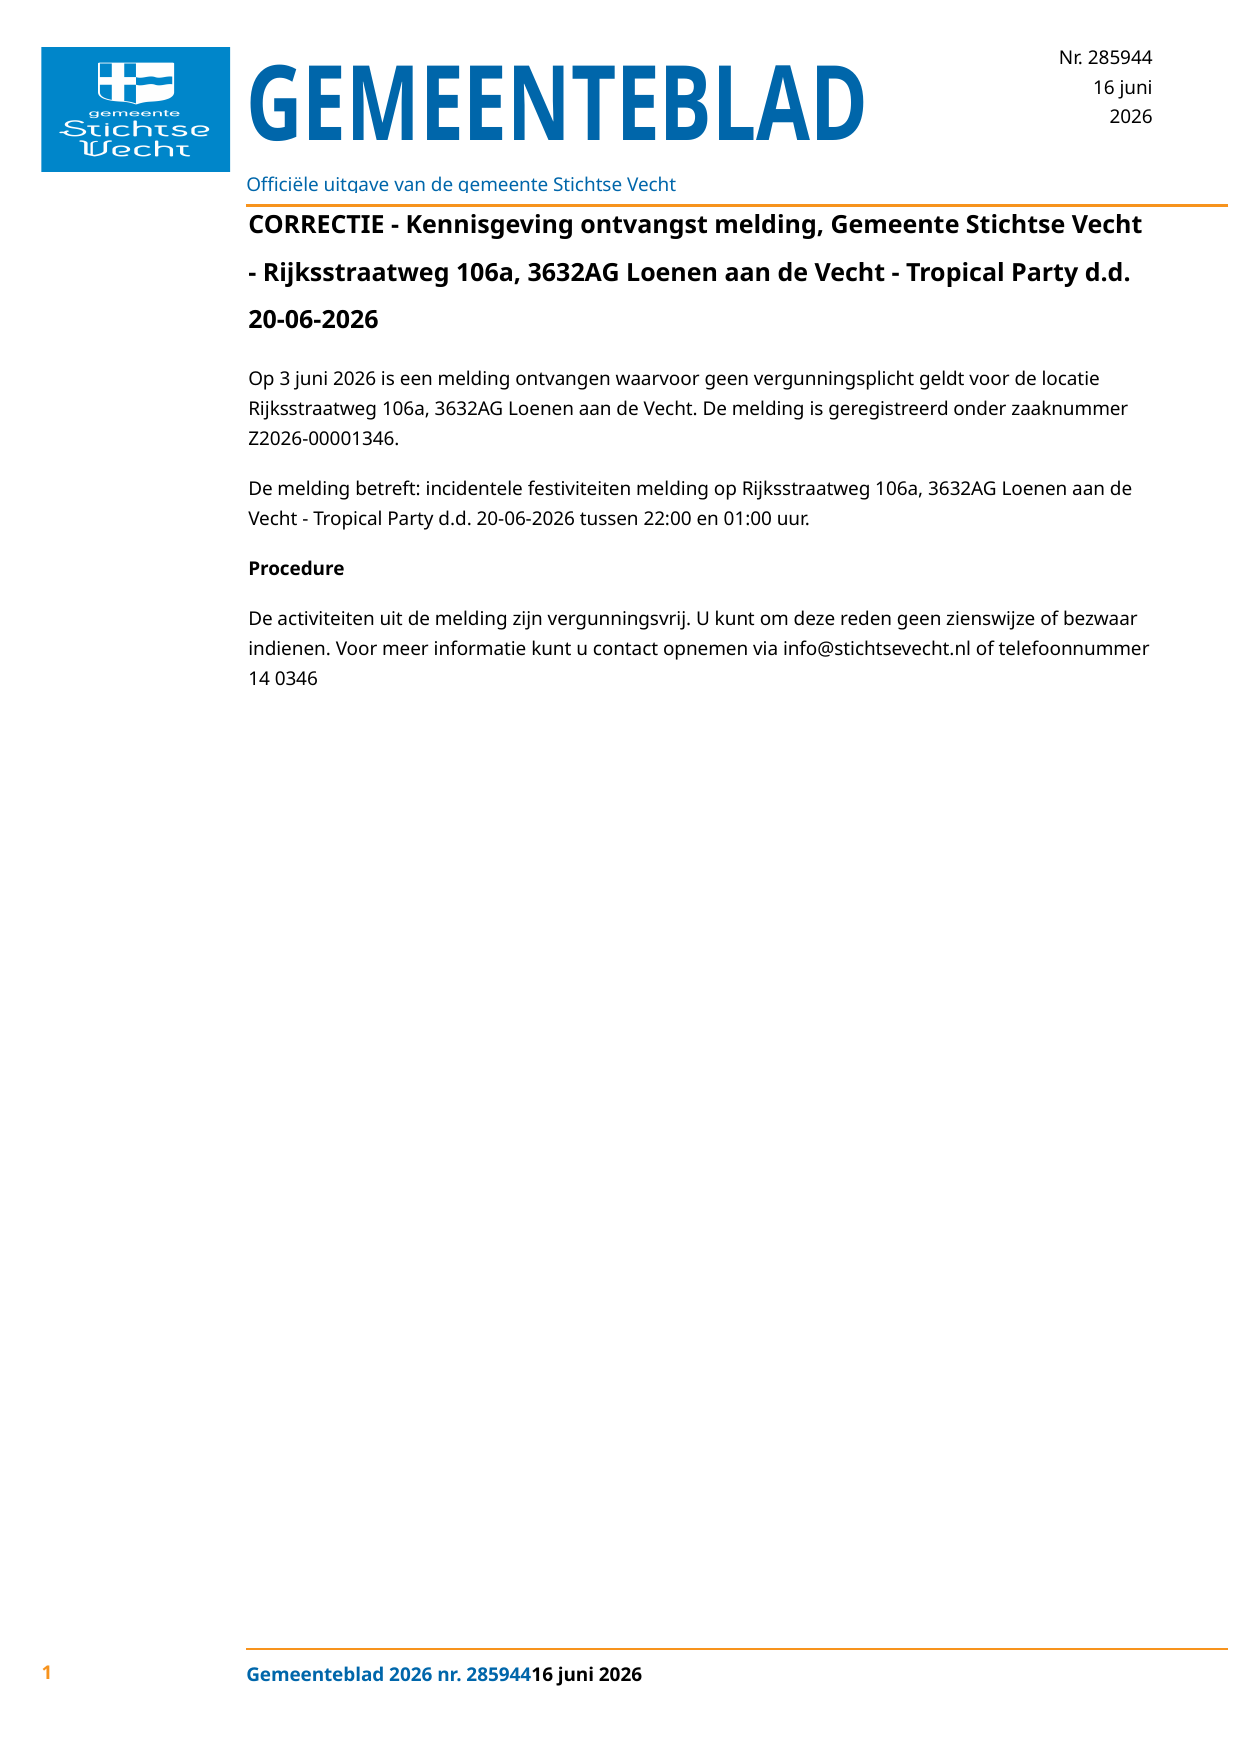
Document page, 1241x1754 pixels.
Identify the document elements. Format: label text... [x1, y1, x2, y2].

text Op 3 juni 2026 is een melding ontvangen waarvoor geen vergunningsplicht geldt voor de locatie Rijksstraatweg 106a, 3632AG Loenen aan de Vecht. De melding is geregistreerd onder zaaknummer Z2026-00001346. [248, 366, 1152, 450]
text CORRECTIE - Kennisgeving ontvangst melding, Gemeente Stichtse Vecht - Rijksstraatweg 106a, 3632AG Loenen aan de Vecht - Tropical Party d.d. 20-06-2026 [248, 207, 1152, 336]
text Procedure [248, 555, 1152, 581]
picture [137, 63, 174, 103]
text De activiteiten uit de melding zijn vergunningsvrij. U kunt om deze reden geen zienswijze of bezwaar indienen. Voor meer informatie kunt u contact opnemen via info@stichtsevecht.nl of telefoonnummer 14 0346 [248, 606, 1152, 690]
picture [99, 63, 135, 101]
text De melding betreft: incidentele festiviteiten melding op Rijksstraatweg 106a, 3632AG Loenen aan de Vecht - Tropical Party d.d. 20-06-2026 tussen 22:00 en 01:00 uur. [248, 475, 1152, 530]
